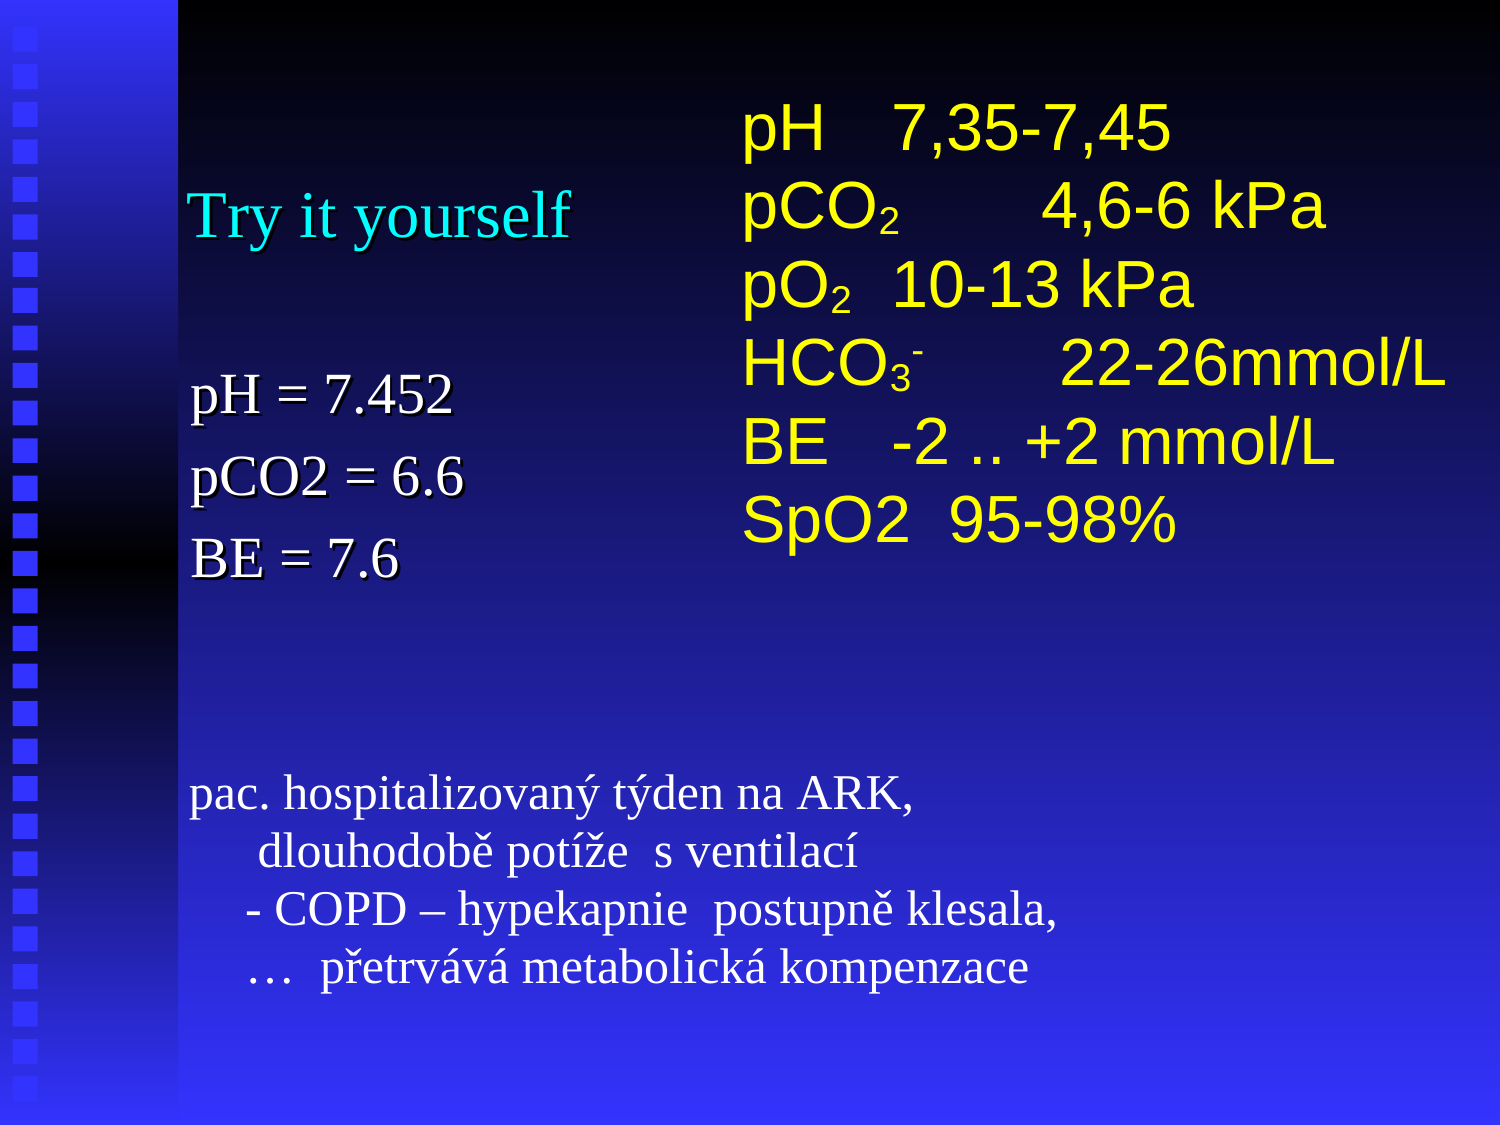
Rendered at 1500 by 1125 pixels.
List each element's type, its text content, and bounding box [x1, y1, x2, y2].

text_box pH 7,35-7,45 pCO2 4,6-6 kPa pO2 10-13 kPa HCO3- 22-26mmol/L BE -2 .. +2 mmol/L SpO2 95-98% [720, 86, 1500, 614]
title Try it yourself [186, 110, 720, 317]
list pH = 7.452 pCO2 = 6.6 BE = 7.6 [190, 358, 1500, 841]
text_box pac. hospitalizovaný týden na ARK, dlouhodobě potíže s ventilací - COPD – hypekapnie postupně klesala, … přetrvává metabolická kompenzace [189, 761, 1420, 1034]
